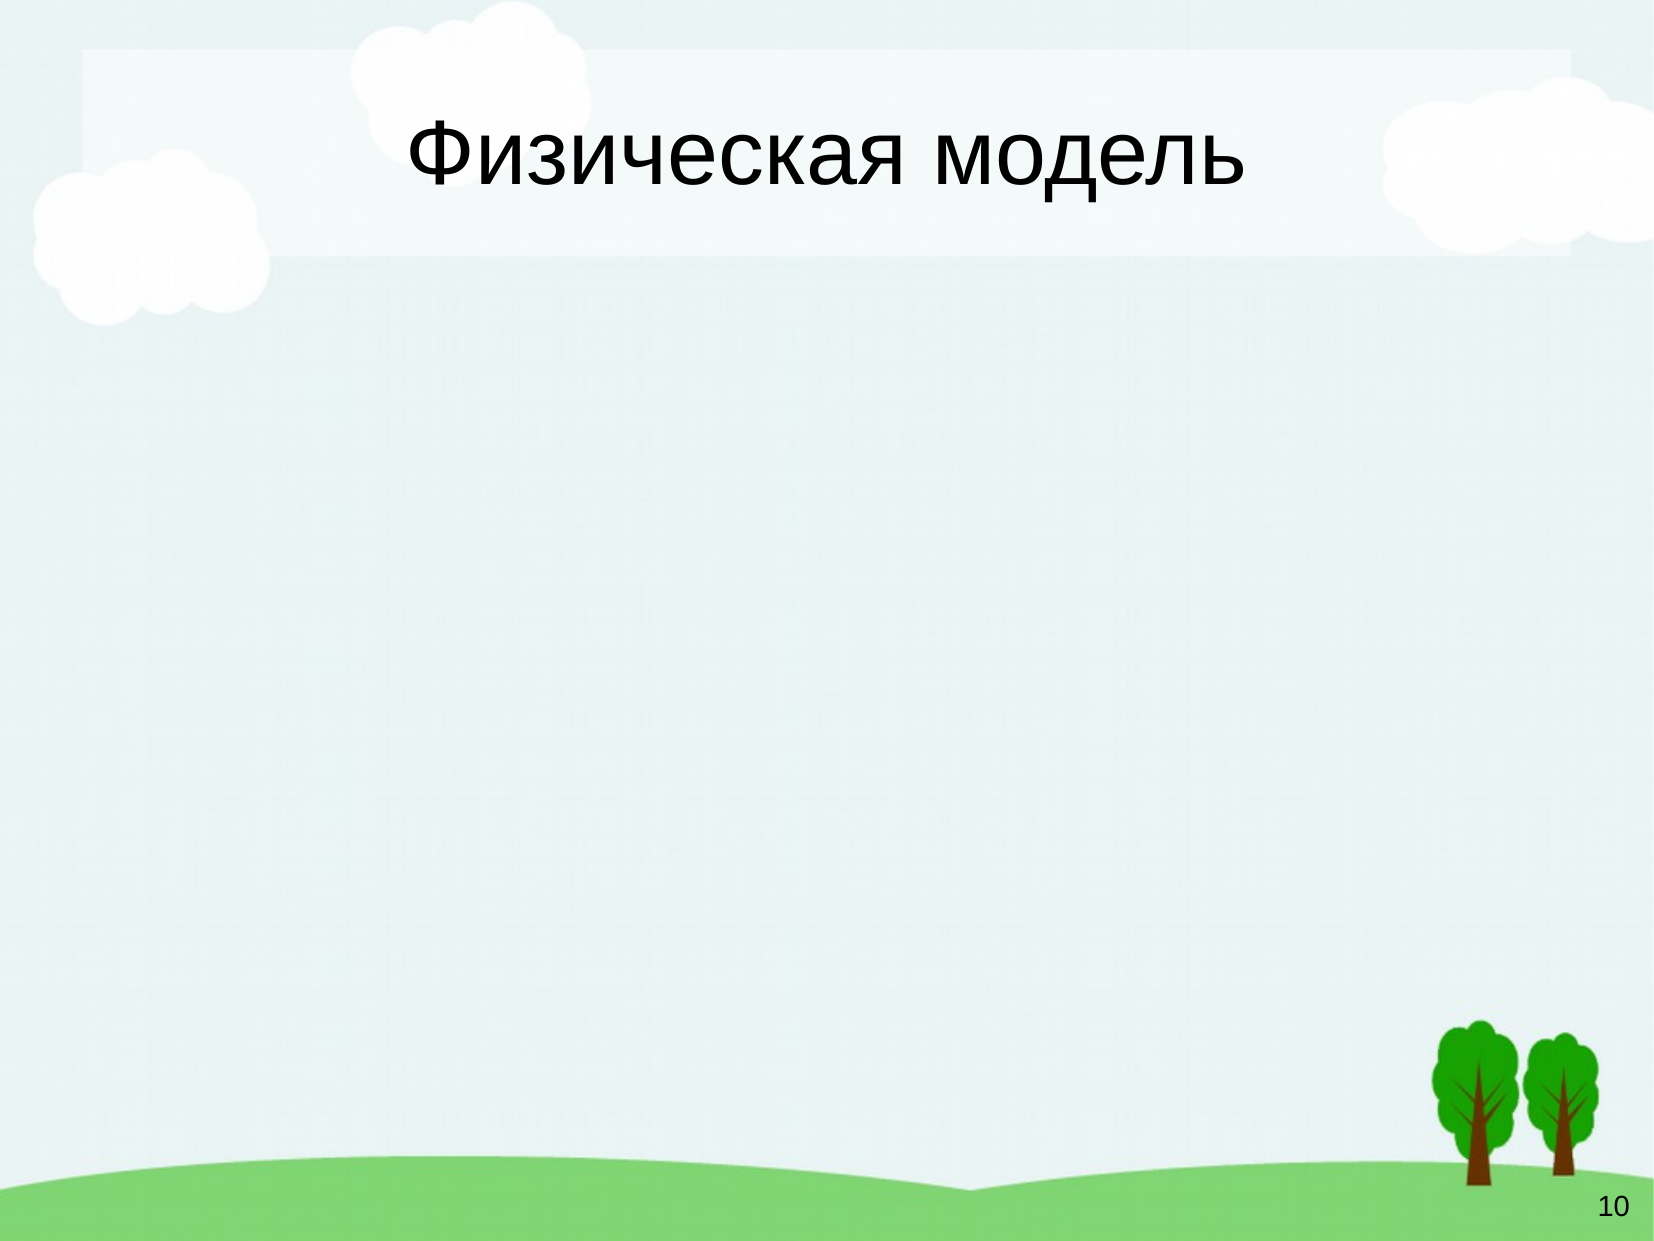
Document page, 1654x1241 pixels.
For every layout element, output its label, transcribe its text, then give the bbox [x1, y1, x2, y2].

picture [0, 0, 1654, 1241]
title Физическая модель [82, 49, 1571, 257]
